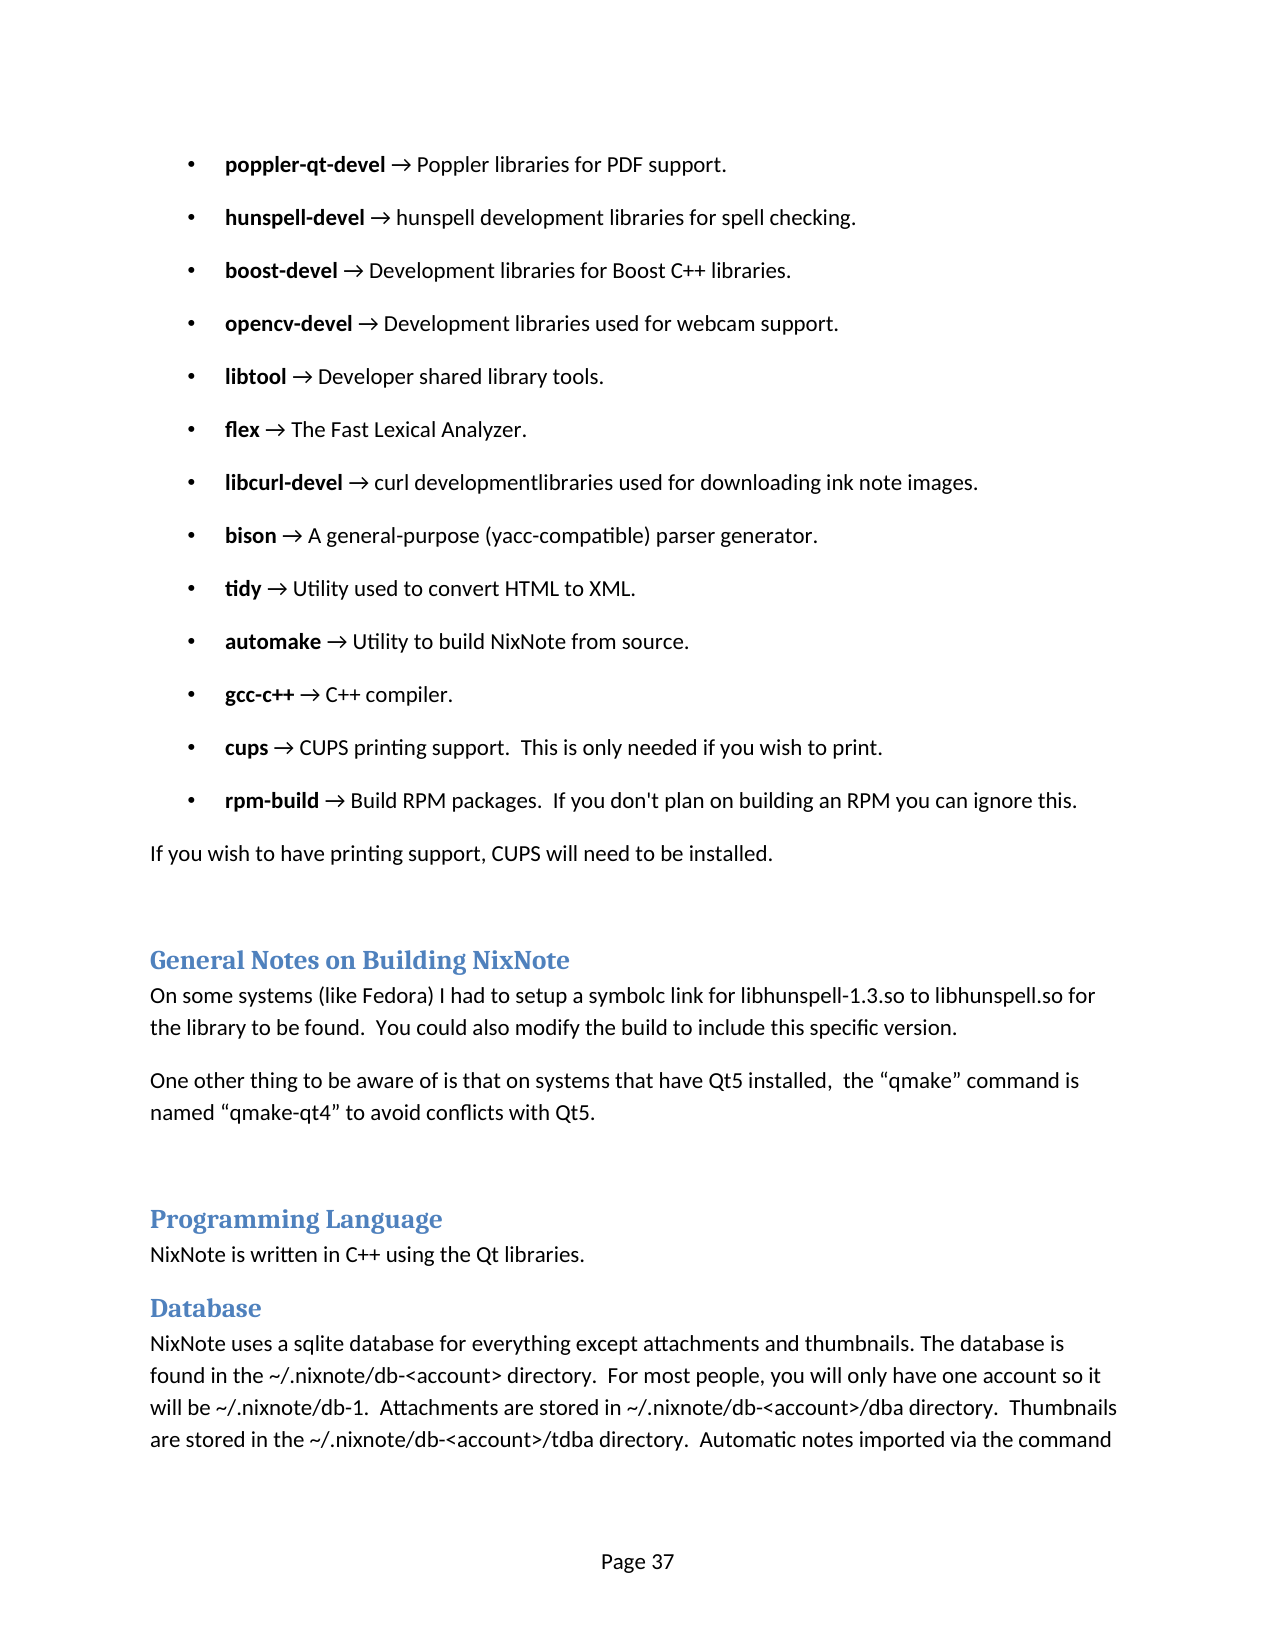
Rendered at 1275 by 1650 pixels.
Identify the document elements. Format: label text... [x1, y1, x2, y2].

text NixNote uses a sqlite database for everything except attachments and thumbnails. The database is found in the ~/.nixnote/db-<account> directory. For most people, you will only have one account so it will be ~/.nixnote/db-1. Attachments are stored in ~/.nixnote/db-<account>/dba directory. Thumbnails are stored in the ~/.nixnote/db-<account>/tdba directory. Automatic notes imported via the command [150, 1329, 1125, 1453]
list hunspell-devel → hunspell development libraries for spell checking. [187, 203, 1125, 231]
subtitle Database [150, 1293, 1125, 1324]
text One other thing to be aware of is that on systems that have Qt5 installed, the “qmake” command is named “qmake-qt4” to avoid conflicts with Qt5. [150, 1066, 1125, 1126]
text On some systems (like Fedora) I had to setup a symbolc link for libhunspell-1.3.so to libhunspell.so for the library to be found. You could also modify the build to include this specific version. [150, 981, 1125, 1041]
subtitle Programming Language [150, 1204, 1125, 1236]
text If you wish to have printing support, CUPS will need to be installed. [150, 839, 1125, 867]
list tidy → Utility used to convert HTML to XML. [187, 574, 1125, 602]
subtitle General Notes on Building NixNote [150, 945, 1125, 976]
text NixNote is written in C++ using the Qt libraries. [150, 1240, 1125, 1268]
list cups → CUPS printing support. This is only needed if you wish to print. [187, 733, 1125, 761]
list automake → Utility to build NixNote from source. [187, 627, 1125, 655]
list libcurl-devel → curl developmentlibraries used for downloading ink note images. [187, 468, 1125, 496]
list libtool → Developer shared library tools. [187, 362, 1125, 390]
list bison → A general-purpose (yacc-compatible) parser generator. [187, 521, 1125, 549]
list opencv-devel → Development libraries used for webcam support. [187, 309, 1125, 337]
list boost-devel → Development libraries for Boost C++ libraries. [187, 256, 1125, 284]
list rpm-build → Build RPM packages. If you don't plan on building an RPM you can ignore this. [187, 786, 1125, 814]
list gcc-c++ → C++ compiler. [187, 680, 1125, 708]
list poppler-qt-devel → Poppler libraries for PDF support. [187, 150, 1125, 178]
list flex → The Fast Lexical Analyzer. [187, 415, 1125, 443]
